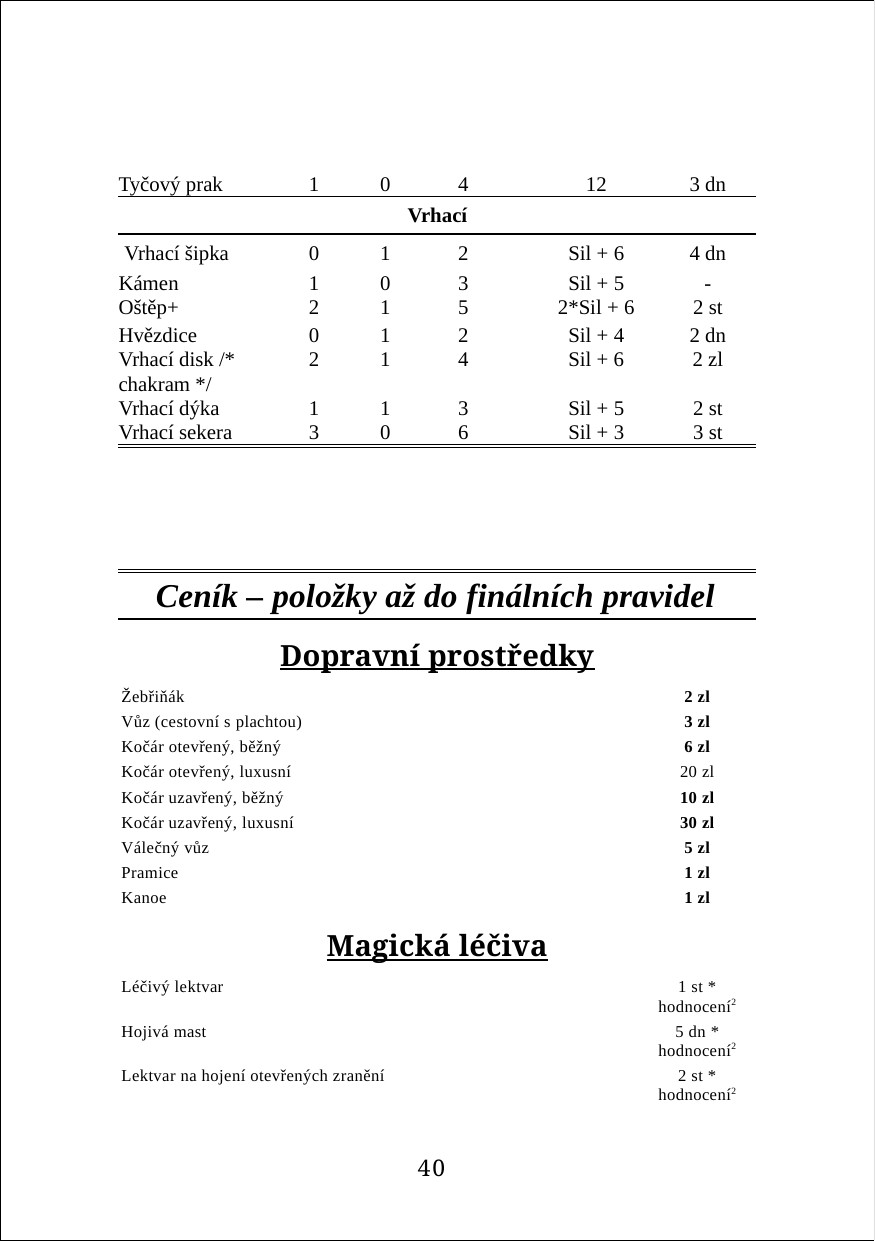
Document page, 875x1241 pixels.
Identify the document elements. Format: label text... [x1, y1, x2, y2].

table_cell Kočár uzavřený, luxusní [118, 810, 638, 835]
table_cell 20 zl [638, 759, 756, 784]
table_cell 4 dn [659, 235, 756, 271]
table_cell Kočár otevřený, běžný [118, 734, 638, 759]
table_cell 2 [274, 348, 353, 396]
table_cell 2 [416, 235, 509, 271]
table_cell 0 [353, 271, 416, 295]
table_cell Vrhací dýka [118, 396, 274, 419]
table_cell 3 [416, 396, 509, 419]
table_cell Vrhací [118, 197, 756, 233]
table_cell [510, 235, 533, 271]
table_cell 0 [353, 420, 416, 444]
table_cell 3 st [659, 420, 756, 444]
table_cell 6 [416, 420, 509, 444]
table_cell Vrhací šipka [118, 235, 274, 271]
table_cell 2 zl [659, 348, 756, 396]
table_cell Léčivý lektvar [118, 974, 638, 1018]
table_cell [510, 420, 533, 444]
table_cell Tyčový prak [118, 172, 274, 196]
table_cell 5 [416, 295, 509, 323]
table_cell Sil + 5 [533, 271, 659, 295]
table_cell 6 zl [638, 734, 756, 759]
table_cell 0 [274, 235, 353, 271]
table_cell [510, 323, 533, 347]
table_cell Lektvar na hojení otevřených zranění [118, 1063, 638, 1107]
table_cell 10 zl [638, 784, 756, 809]
table_cell 3 dn [659, 172, 756, 196]
table_cell 1 [353, 323, 416, 347]
table_cell [510, 295, 533, 323]
table_cell Oštěp+ [118, 295, 274, 323]
table_cell Žebřiňák [118, 684, 638, 709]
table_cell 1 zl [638, 885, 756, 910]
table_cell 1 [353, 295, 416, 323]
table_cell 5 zl [638, 835, 756, 860]
table_cell [510, 271, 533, 295]
table_cell - [659, 271, 756, 295]
table_cell Hojivá mast [118, 1019, 638, 1063]
table_cell Sil + 5 [533, 396, 659, 419]
table_cell Vrhací sekera [118, 420, 274, 444]
table_cell 1 [274, 172, 353, 196]
table_cell Válečný vůz [118, 835, 638, 860]
table_cell 1 [353, 348, 416, 396]
table_cell Magická léčiva [118, 910, 756, 974]
table_cell Hvězdice [118, 323, 274, 347]
table_cell 1 [353, 235, 416, 271]
table_cell 30 zl [638, 810, 756, 835]
table_cell Pramice [118, 860, 638, 885]
table_cell Kočár otevřený, luxusní [118, 759, 638, 784]
table_cell Sil + 6 [533, 235, 659, 271]
table_cell 2 st [659, 295, 756, 323]
table_cell 2 [274, 295, 353, 323]
table_cell 4 [416, 172, 509, 196]
table_cell Vůz (cestovní s plachtou) [118, 709, 638, 734]
table_cell 3 [416, 271, 509, 295]
table_cell 1 [274, 396, 353, 419]
table_cell Kanoe [118, 885, 638, 910]
table_cell 1 zl [638, 860, 756, 885]
table_cell Sil + 4 [533, 323, 659, 347]
table_cell 1 st * hodnocení2 [638, 974, 756, 1018]
table_cell 4 [416, 348, 509, 396]
table_cell Kočár uzavřený, běžný [118, 784, 638, 809]
table_cell 2 zl [638, 684, 756, 709]
table_cell 0 [274, 323, 353, 347]
table_cell 0 [353, 172, 416, 196]
table_cell Sil + 6 [533, 348, 659, 396]
table_cell 2*Sil + 6 [533, 295, 659, 323]
table_cell [510, 348, 533, 396]
table_cell Dopravní prostředky [118, 620, 756, 683]
table_cell [510, 172, 533, 196]
table_cell 1 [353, 396, 416, 419]
table_cell 3 zl [638, 709, 756, 734]
table_cell 12 [533, 172, 659, 196]
table_cell 2 st [659, 396, 756, 419]
table_cell Kámen [118, 271, 274, 295]
table_cell [510, 396, 533, 419]
table_cell 1 [274, 271, 353, 295]
table_cell Sil + 3 [533, 420, 659, 444]
table_cell 2 [416, 323, 509, 347]
table_cell 3 [274, 420, 353, 444]
table_cell Vrhací disk /* chakram */ [118, 348, 274, 396]
table_cell 2 dn [659, 323, 756, 347]
table_header Ceník – položky až do finálních pravidel [118, 573, 756, 618]
table_cell 5 dn * hodnocení2 [638, 1019, 756, 1063]
table_cell 2 st * hodnocení2 [638, 1063, 756, 1107]
